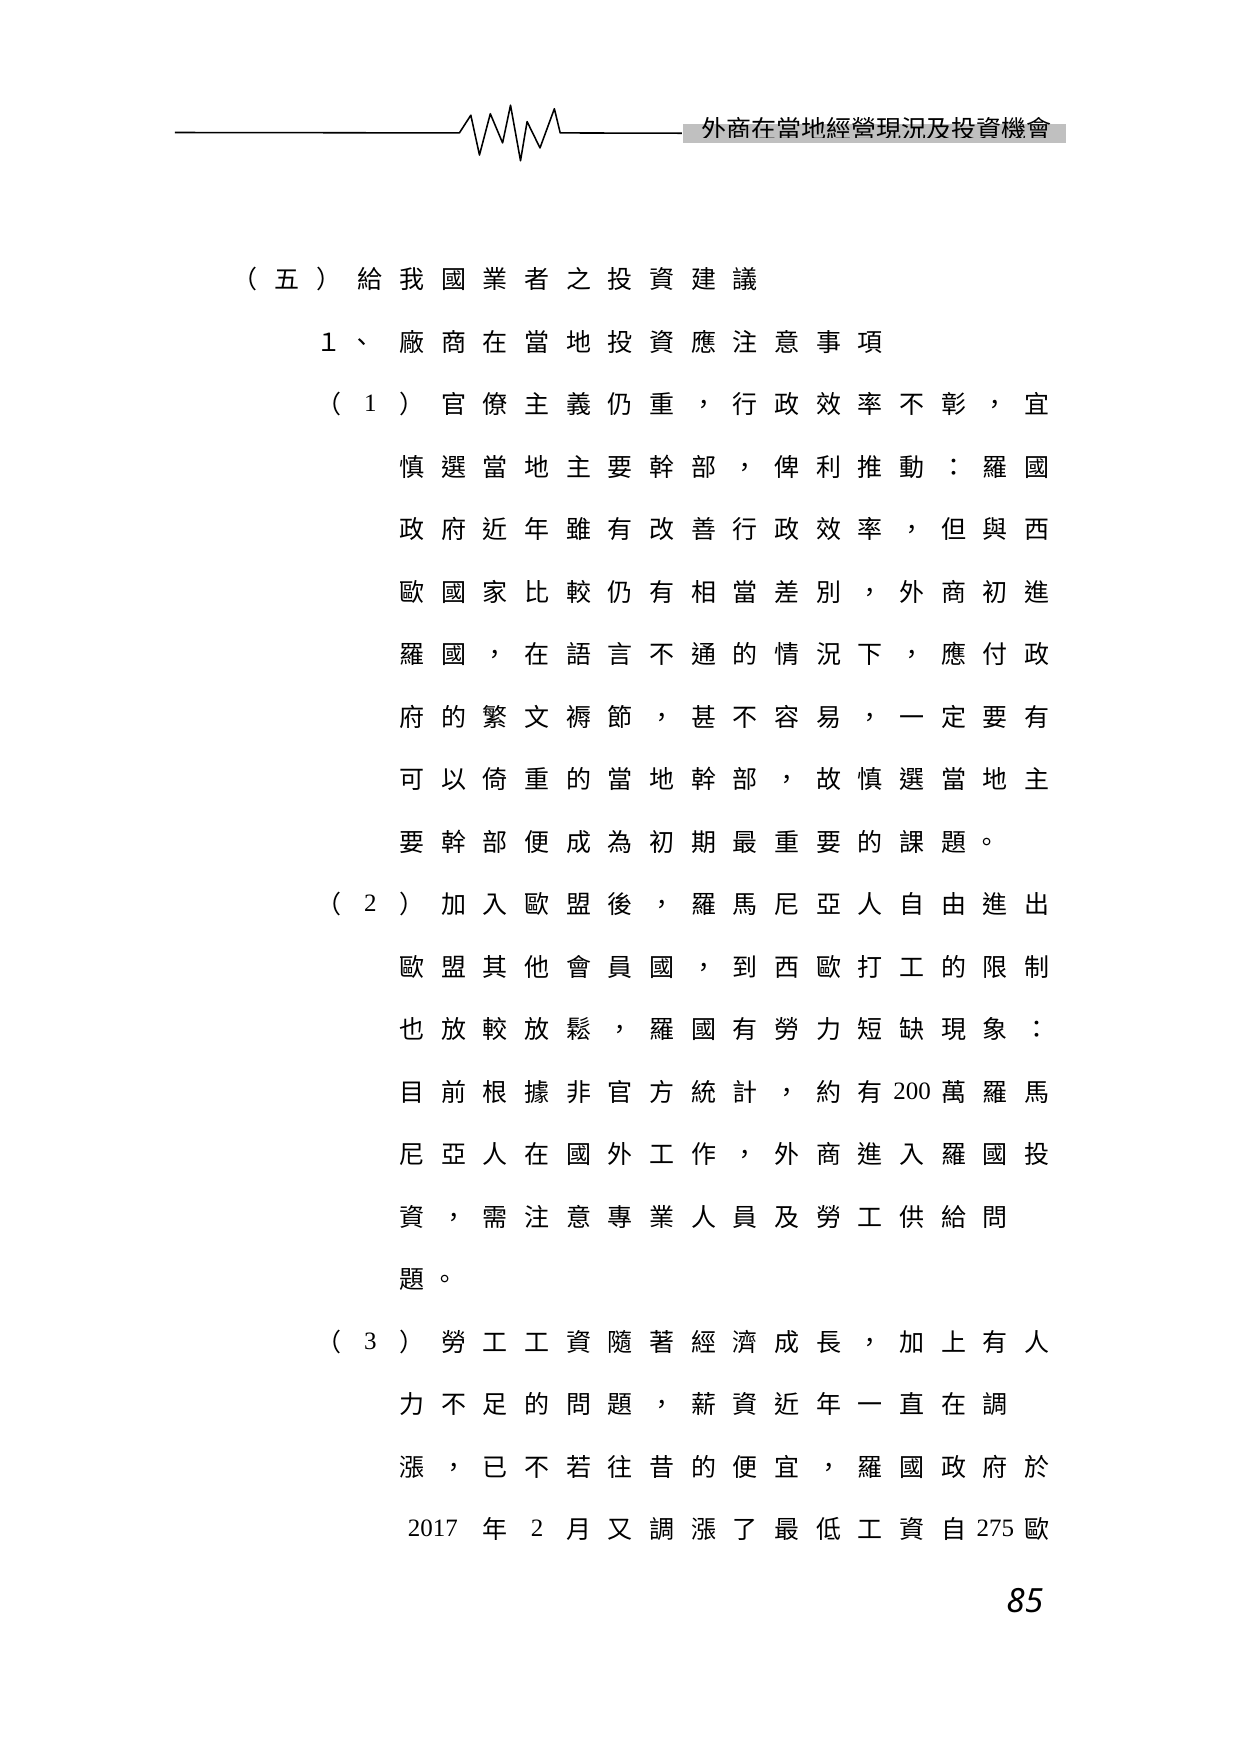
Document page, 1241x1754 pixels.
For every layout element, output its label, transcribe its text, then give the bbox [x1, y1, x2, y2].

text （2）加入歐盟後，羅馬尼亞人自由進出歐盟其他會員國，到西歐打工的限制也放較放鬆，羅國有勞力短缺現象：目前根據非官方統計，約有200萬羅馬尼亞人在國外工作，外商進入羅國投資，需注意專業人員及勞工供給問題。 [306, 861, 1058, 1299]
text （五）給我國業者之投資建議 [207, 236, 1058, 299]
text １、廠商在當地投資應注意事項 [281, 299, 1058, 361]
text （3）勞工工資隨著經濟成長，加上有人力不足的問題，薪資近年一直在調漲，已不若往昔的便宜，羅國政府於2017年2月又調漲了最低工資自275歐 [306, 1299, 1058, 1549]
text （1）官僚主義仍重，行政效率不彰，宜慎選當地主要幹部，俾利推動：羅國政府近年雖有改善行政效率，但與西歐國家比較仍有相當差別，外商初進羅國，在語言不通的情況下，應付政府的繁文褥節，甚不容易，一定要有可以倚重的當地幹部，故慎選當地主要幹部便成為初期最重要的課題。 [306, 361, 1058, 861]
